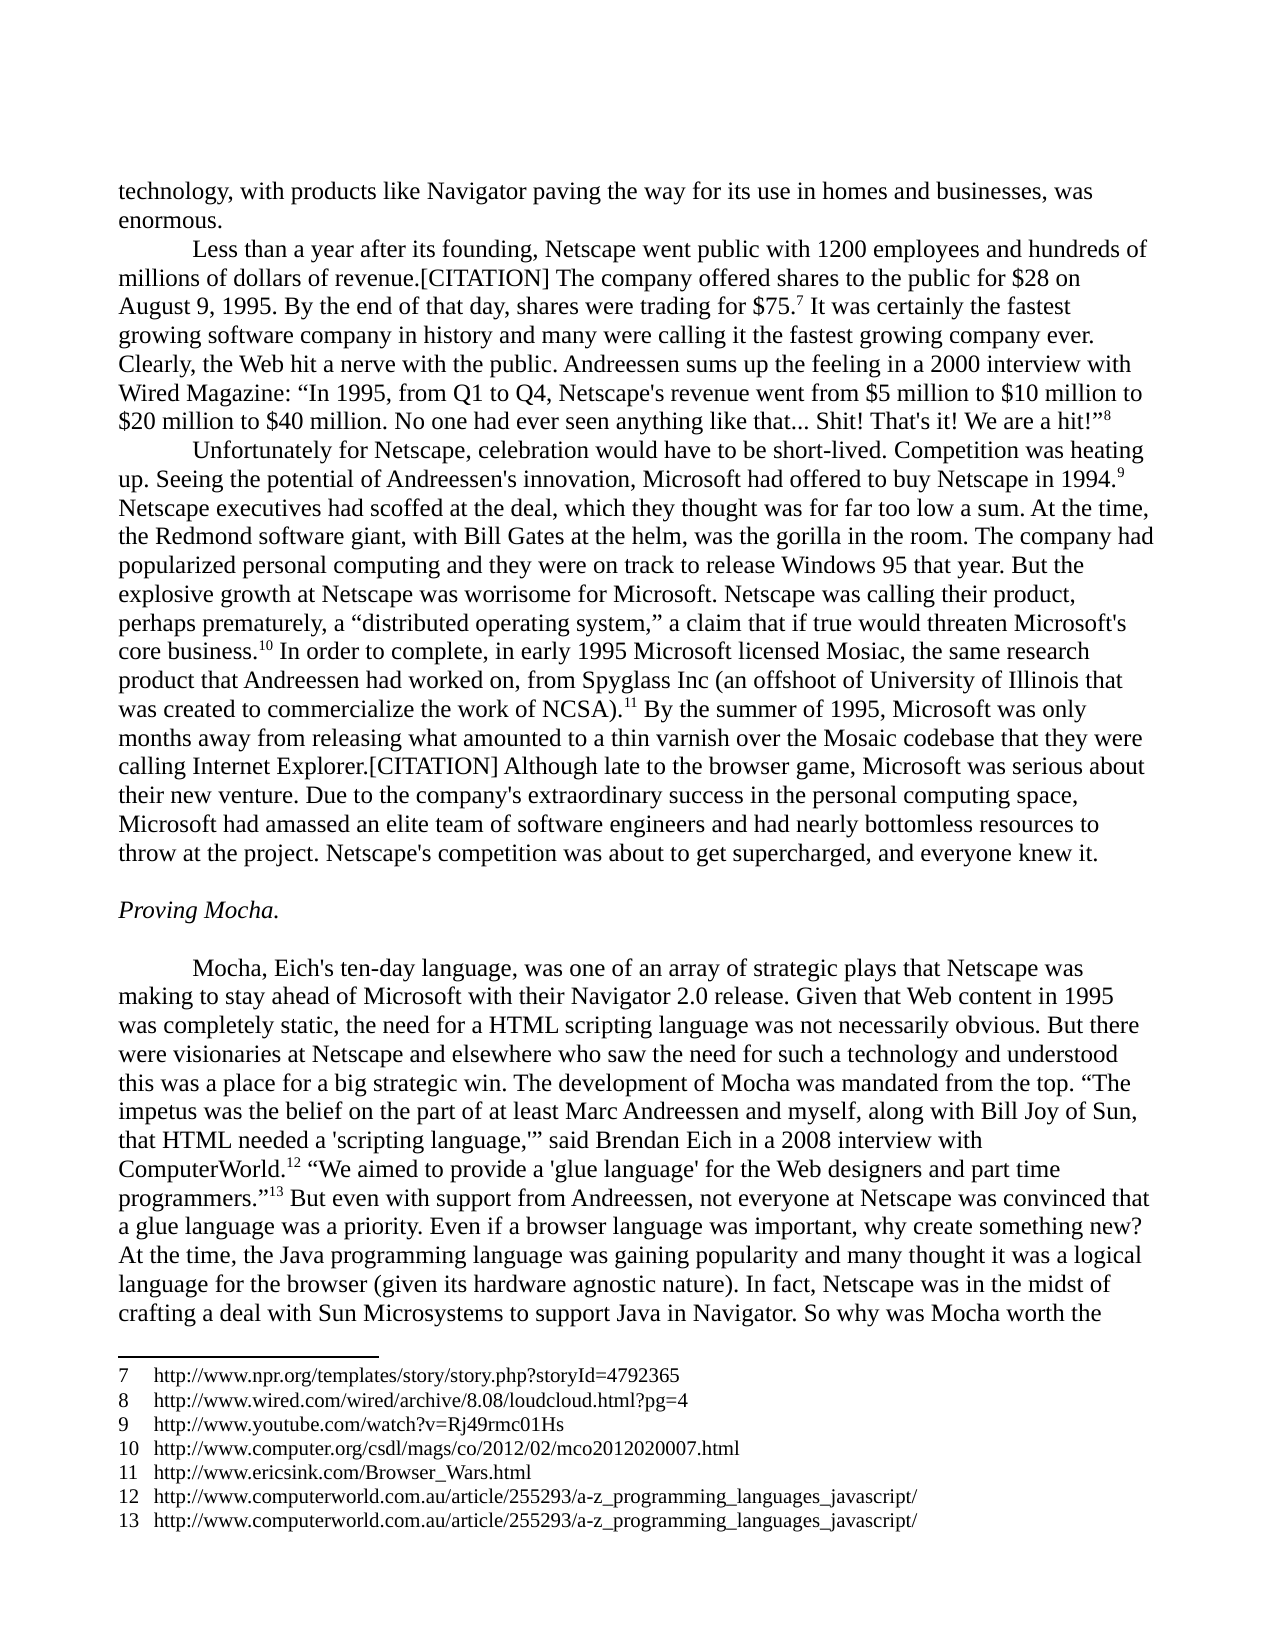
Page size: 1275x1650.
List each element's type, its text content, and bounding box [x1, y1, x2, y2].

text Unfortunately for Netscape, celebration would have to be short-lived. Competition was heating up. Seeing the potential of Andreessen's innovation, Microsoft had offered to buy Netscape in 1994. Netscape executives had scoffed at the deal, which they thought was for far too low a sum. At the time, the Redmond software giant, with Bill Gates at the helm, was the gorilla in the room. The company had popularized personal computing and they were on track to release Windows 95 that year. But the explosive growth at Netscape was worrisome for Microsoft. Netscape was calling their product, perhaps prematurely, a “distributed operating system,” a claim that if true would threaten Microsoft's core business. In order to complete, in early 1995 Microsoft licensed Mosiac, the same research product that Andreessen had worked on, from Spyglass Inc (an offshoot of University of Illinois that was created to commercialize the work of NCSA). By the summer of 1995, Microsoft was only months away from releasing what amounted to a thin varnish over the Mosaic codebase that they were calling Internet Explorer.[CITATION] Although late to the browser game, Microsoft was serious about their new venture. Due to the company's extraordinary success in the personal computing space, Microsoft had amassed an elite team of software engineers and had nearly bottomless resources to throw at the project. Netscape's competition was about to get supercharged, and everyone knew it. [118, 435, 1157, 866]
text Less than a year after its founding, Netscape went public with 1200 employees and hundreds of millions of dollars of revenue.[CITATION] The company offered shares to the public for $28 on August 9, 1995. By the end of that day, shares were trading for $75. It was certainly the fastest growing software company in history and many were calling it the fastest growing company ever. Clearly, the Web hit a nerve with the public. Andreessen sums up the feeling in a 2000 interview with Wired Magazine: “In 1995, from Q1 to Q4, Netscape's revenue went from $5 million to $10 million to $20 million to $40 million. No one had ever seen anything like that... Shit! That's it! We are a hit!” [118, 234, 1157, 435]
text Proving Mocha. [118, 895, 1157, 924]
text http://www.computerworld.com.au/article/255293/a-z_programming_languages_javascript/ [118, 1484, 1157, 1508]
text http://www.ericsink.com/Browser_Wars.html [118, 1460, 1157, 1484]
text http://www.npr.org/templates/story/story.php?storyId=4792365 [118, 1363, 1157, 1387]
text http://www.youtube.com/watch?v=Rj49rmc01Hs [118, 1412, 1157, 1436]
text http://www.computer.org/csdl/mags/co/2012/02/mco2012020007.html [118, 1436, 1157, 1460]
text technology, with products like Navigator paving the way for its use in homes and businesses, was enormous. [118, 176, 1157, 234]
text http://www.wired.com/wired/archive/8.08/loudcloud.html?pg=4 [118, 1387, 1157, 1412]
text http://www.computerworld.com.au/article/255293/a-z_programming_languages_javascript/ [118, 1508, 1157, 1532]
text Mocha, Eich's ten-day language, was one of an array of strategic plays that Netscape was making to stay ahead of Microsoft with their Navigator 2.0 release. Given that Web content in 1995 was completely static, the need for a HTML scripting language was not necessarily obvious. But there were visionaries at Netscape and elsewhere who saw the need for such a technology and understood this was a place for a big strategic win. The development of Mocha was mandated from the top. “The impetus was the belief on the part of at least Marc Andreessen and myself, along with Bill Joy of Sun, that HTML needed a 'scripting language,'” said Brendan Eich in a 2008 interview with ComputerWorld. “We aimed to provide a 'glue language' for the Web designers and part time programmers.” But even with support from Andreessen, not everyone at Netscape was convinced that a glue language was a priority. Even if a browser language was important, why create something new? At the time, the Java programming language was gaining popularity and many thought it was a logical language for the browser (given its hardware agnostic nature). In fact, Netscape was in the midst of crafting a deal with Sun Microsystems to support Java in Navigator. So why was Mocha worth the [118, 953, 1157, 1326]
